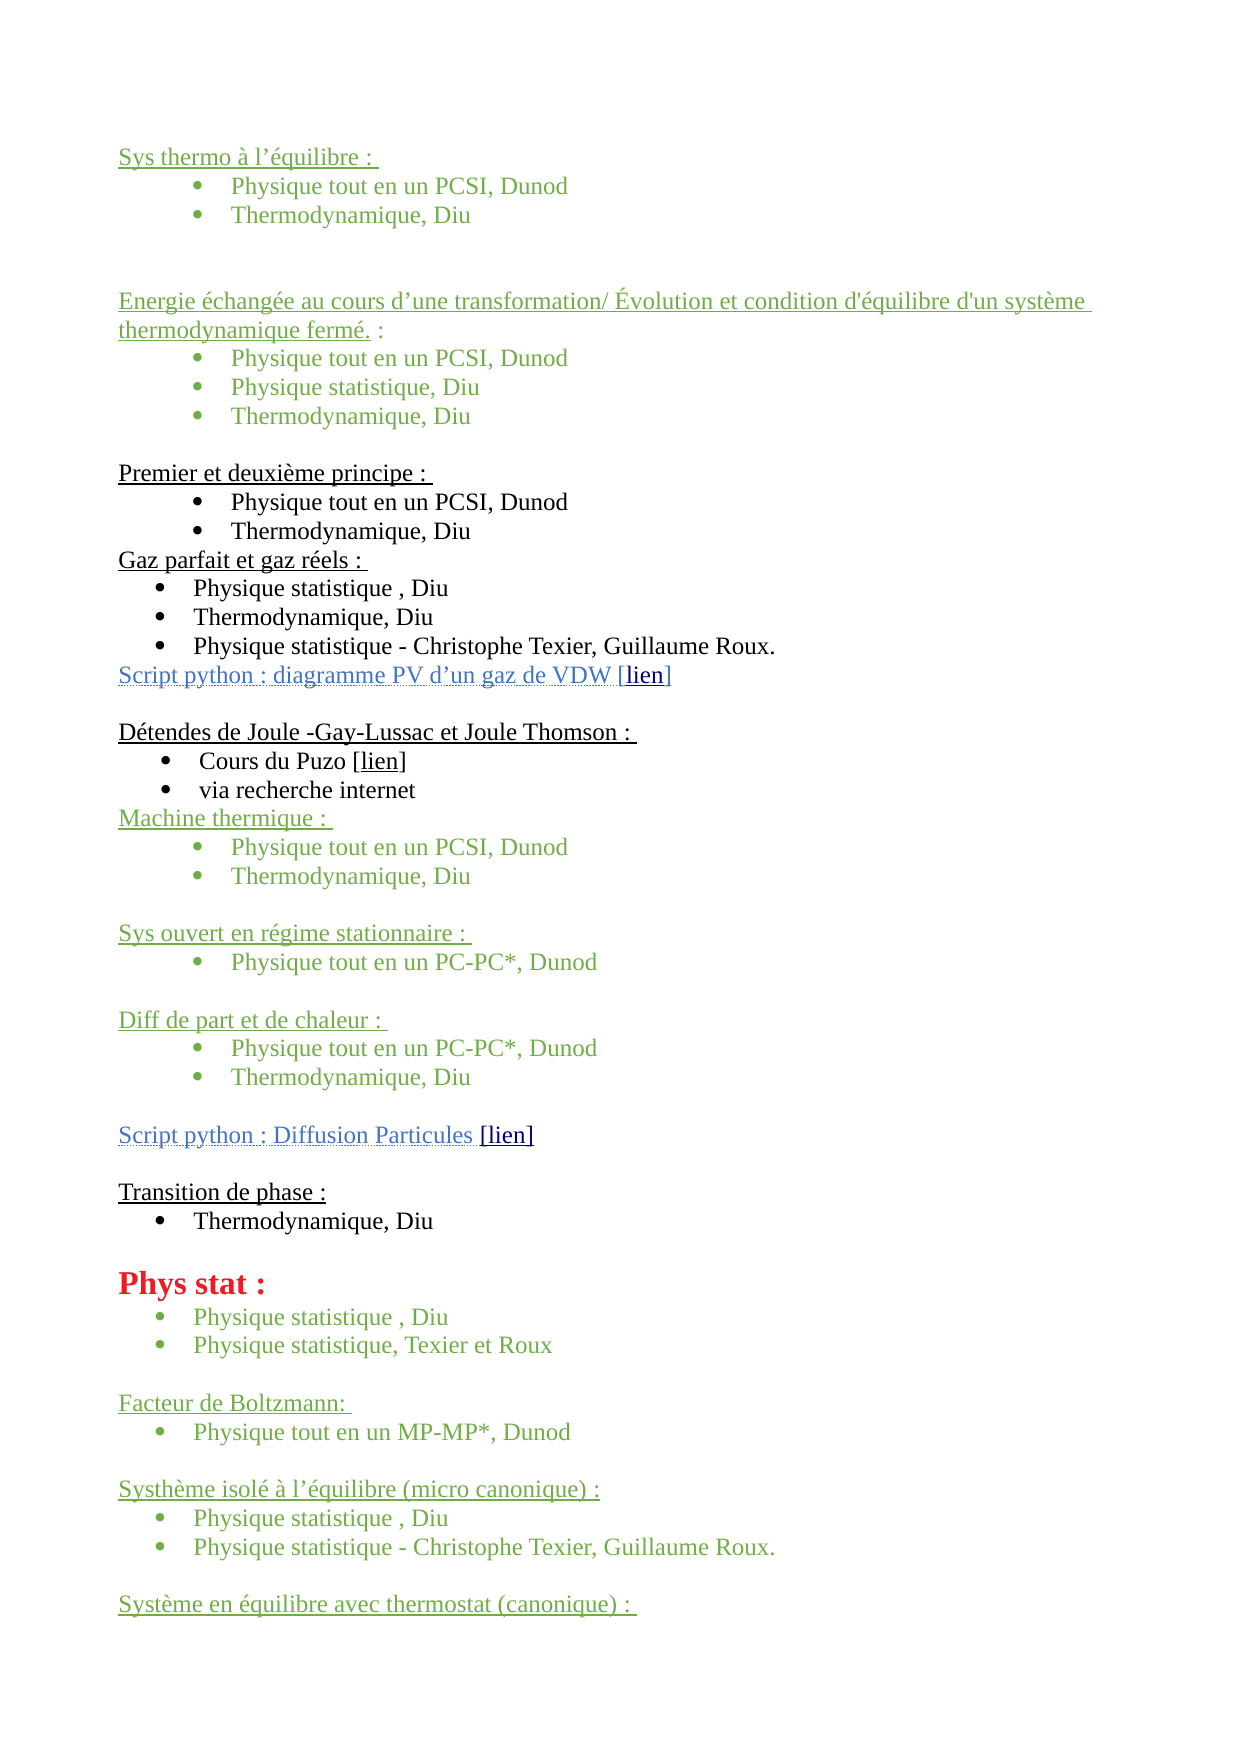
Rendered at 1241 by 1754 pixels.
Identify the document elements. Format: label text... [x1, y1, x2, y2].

text Facteur de Boltzmann: [118, 1388, 1122, 1417]
list Physique tout en un PCSI, Dunod [193, 832, 1122, 861]
list Cours du Puzo [lien] [161, 746, 1122, 775]
list Physique statistique , Diu [156, 1302, 1122, 1331]
text Diff de part et de chaleur : [118, 1005, 1122, 1033]
text Gaz parfait et gaz réels : [118, 545, 1122, 573]
text Détendes de Joule -Gay-Lussac et Joule Thomson : [118, 717, 1122, 746]
list Physique statistique , Diu [156, 573, 1122, 602]
list Thermodynamique, Diu [193, 401, 1122, 430]
list Physique statistique, Diu [193, 372, 1122, 401]
text Script python : diagramme PV d’un gaz de VDW [lien] [118, 660, 1122, 688]
list Physique statistique , Diu [156, 1503, 1122, 1532]
text Script python : Diffusion Particules [lien] [118, 1120, 1122, 1148]
text Systhème isolé à l’équilibre (micro canonique) : [118, 1474, 1122, 1503]
list Physique statistique - Christophe Texier, Guillaume Roux. [156, 1532, 1122, 1561]
text Transition de phase : [118, 1177, 1122, 1206]
list Physique tout en un PCSI, Dunod [193, 171, 1122, 200]
list Thermodynamique, Diu [193, 200, 1122, 228]
list Thermodynamique, Diu [156, 602, 1122, 631]
text Energie échangée au cours d’une transformation/ Évolution et condition d'équilibre d'un système thermodynamique fermé. : [118, 286, 1122, 343]
list Physique tout en un PCSI, Dunod [193, 343, 1122, 372]
list Physique tout en un PC-PC*, Dunod [193, 1033, 1122, 1062]
list Thermodynamique, Diu [193, 516, 1122, 545]
list Physique statistique, Texier et Roux [156, 1331, 1122, 1359]
text Sys ouvert en régime stationnaire : [118, 918, 1122, 947]
list Physique tout en un PCSI, Dunod [193, 487, 1122, 516]
list Thermodynamique, Diu [156, 1206, 1122, 1235]
text Machine thermique : [118, 803, 1122, 832]
text Sys thermo à l’équilibre : [118, 142, 1122, 171]
list via recherche internet [161, 775, 1122, 803]
text Phys stat : [118, 1263, 1122, 1302]
list Thermodynamique, Diu [193, 861, 1122, 890]
list Physique statistique - Christophe Texier, Guillaume Roux. [156, 631, 1122, 660]
list Physique tout en un PC-PC*, Dunod [193, 947, 1122, 976]
text Système en équilibre avec thermostat (canonique) : [118, 1589, 1122, 1618]
list Thermodynamique, Diu [193, 1062, 1122, 1091]
text Premier et deuxième principe : [118, 458, 1122, 487]
list Physique tout en un MP-MP*, Dunod [156, 1417, 1122, 1446]
